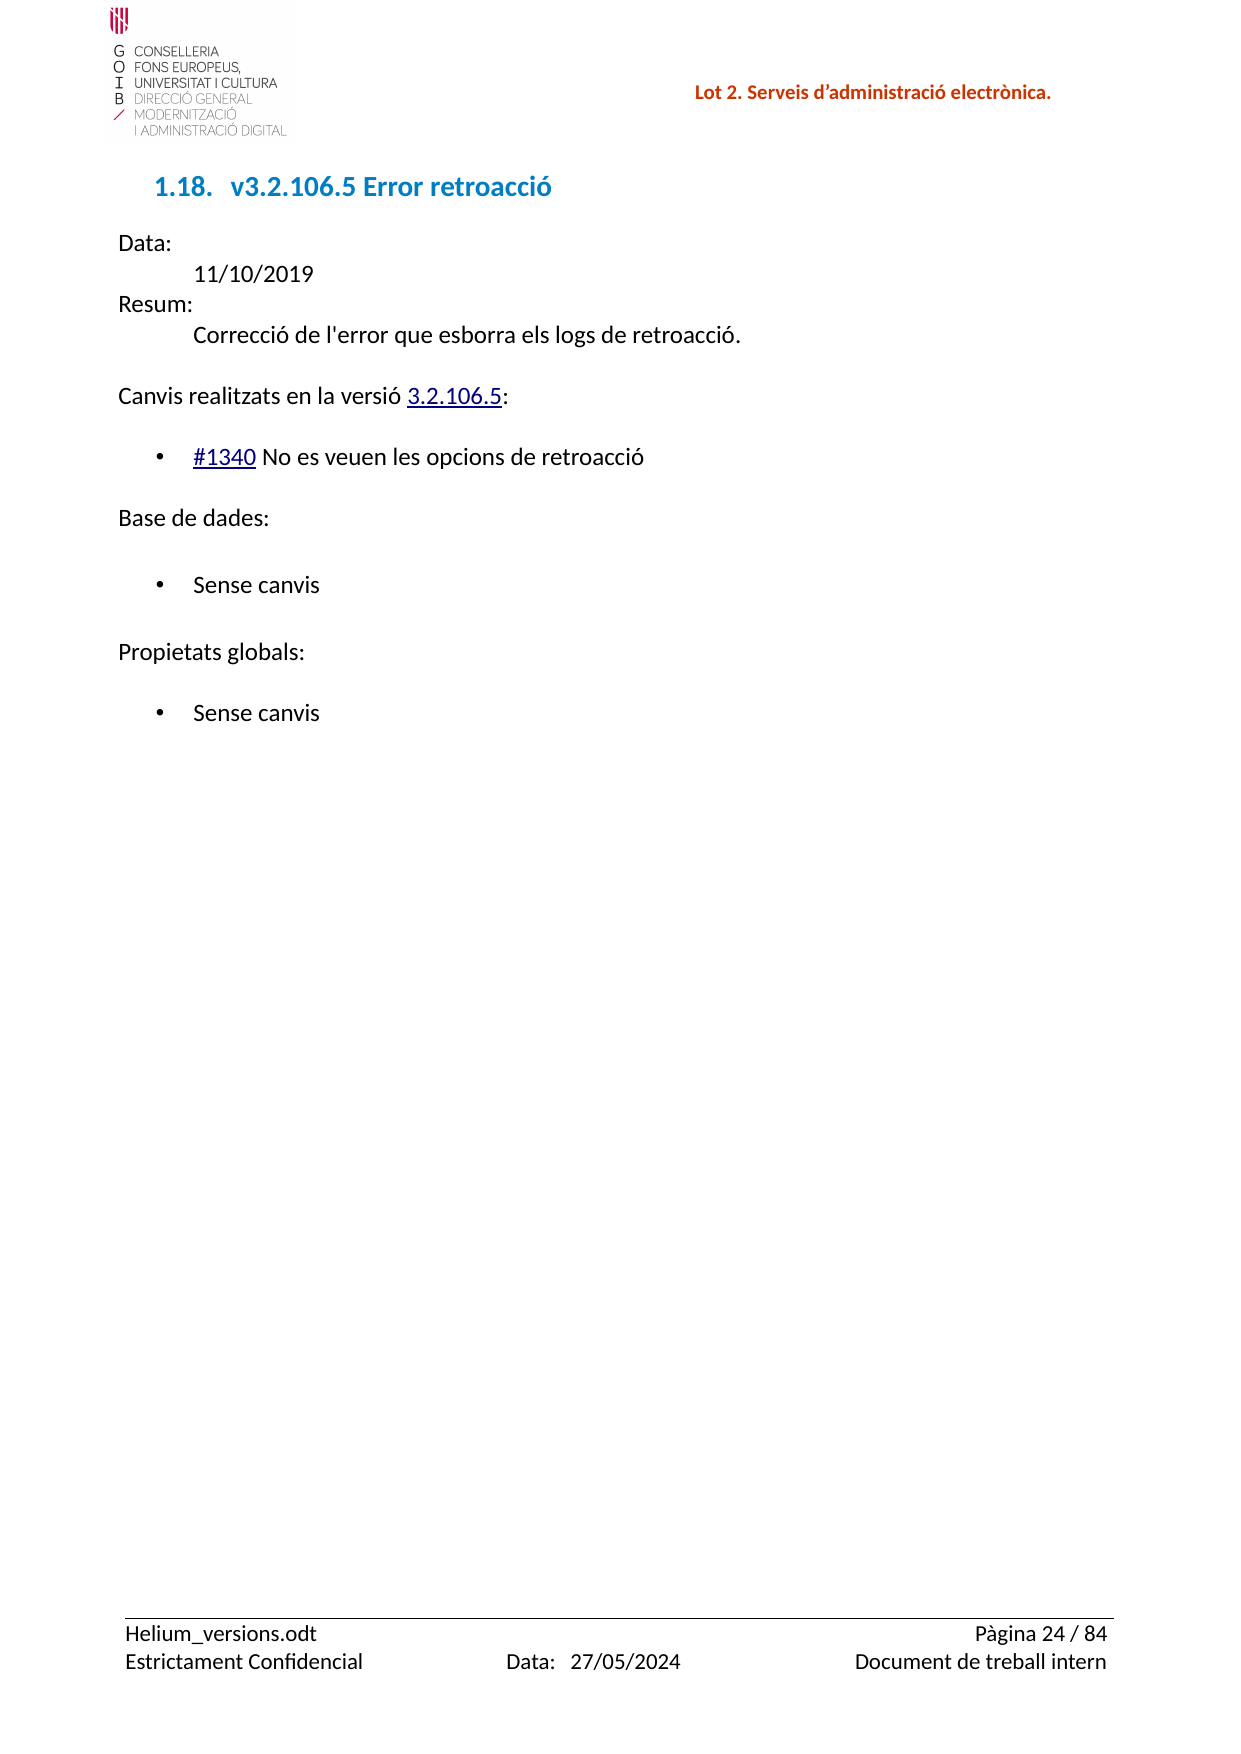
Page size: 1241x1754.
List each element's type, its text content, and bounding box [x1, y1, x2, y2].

subtitle v3.2.106.5 Error retroacció [153, 168, 1122, 204]
text Correcció de l'error que esborra els logs de retroacció. [118, 319, 1122, 350]
text Canvis realitzats en la versió 3.2.106.5: [118, 380, 1122, 411]
text 11/10/2019 [118, 258, 1122, 289]
text Resum: [118, 289, 1122, 319]
list #1340 No es veuen les opcions de retroacció [156, 441, 1122, 472]
text Base de dades: [118, 502, 1122, 533]
text Propietats globals: [118, 636, 1122, 667]
list Sense canvis [156, 697, 1122, 728]
picture [100, 0, 297, 144]
list Sense canvis [156, 569, 1122, 600]
text Data: [118, 228, 1122, 258]
